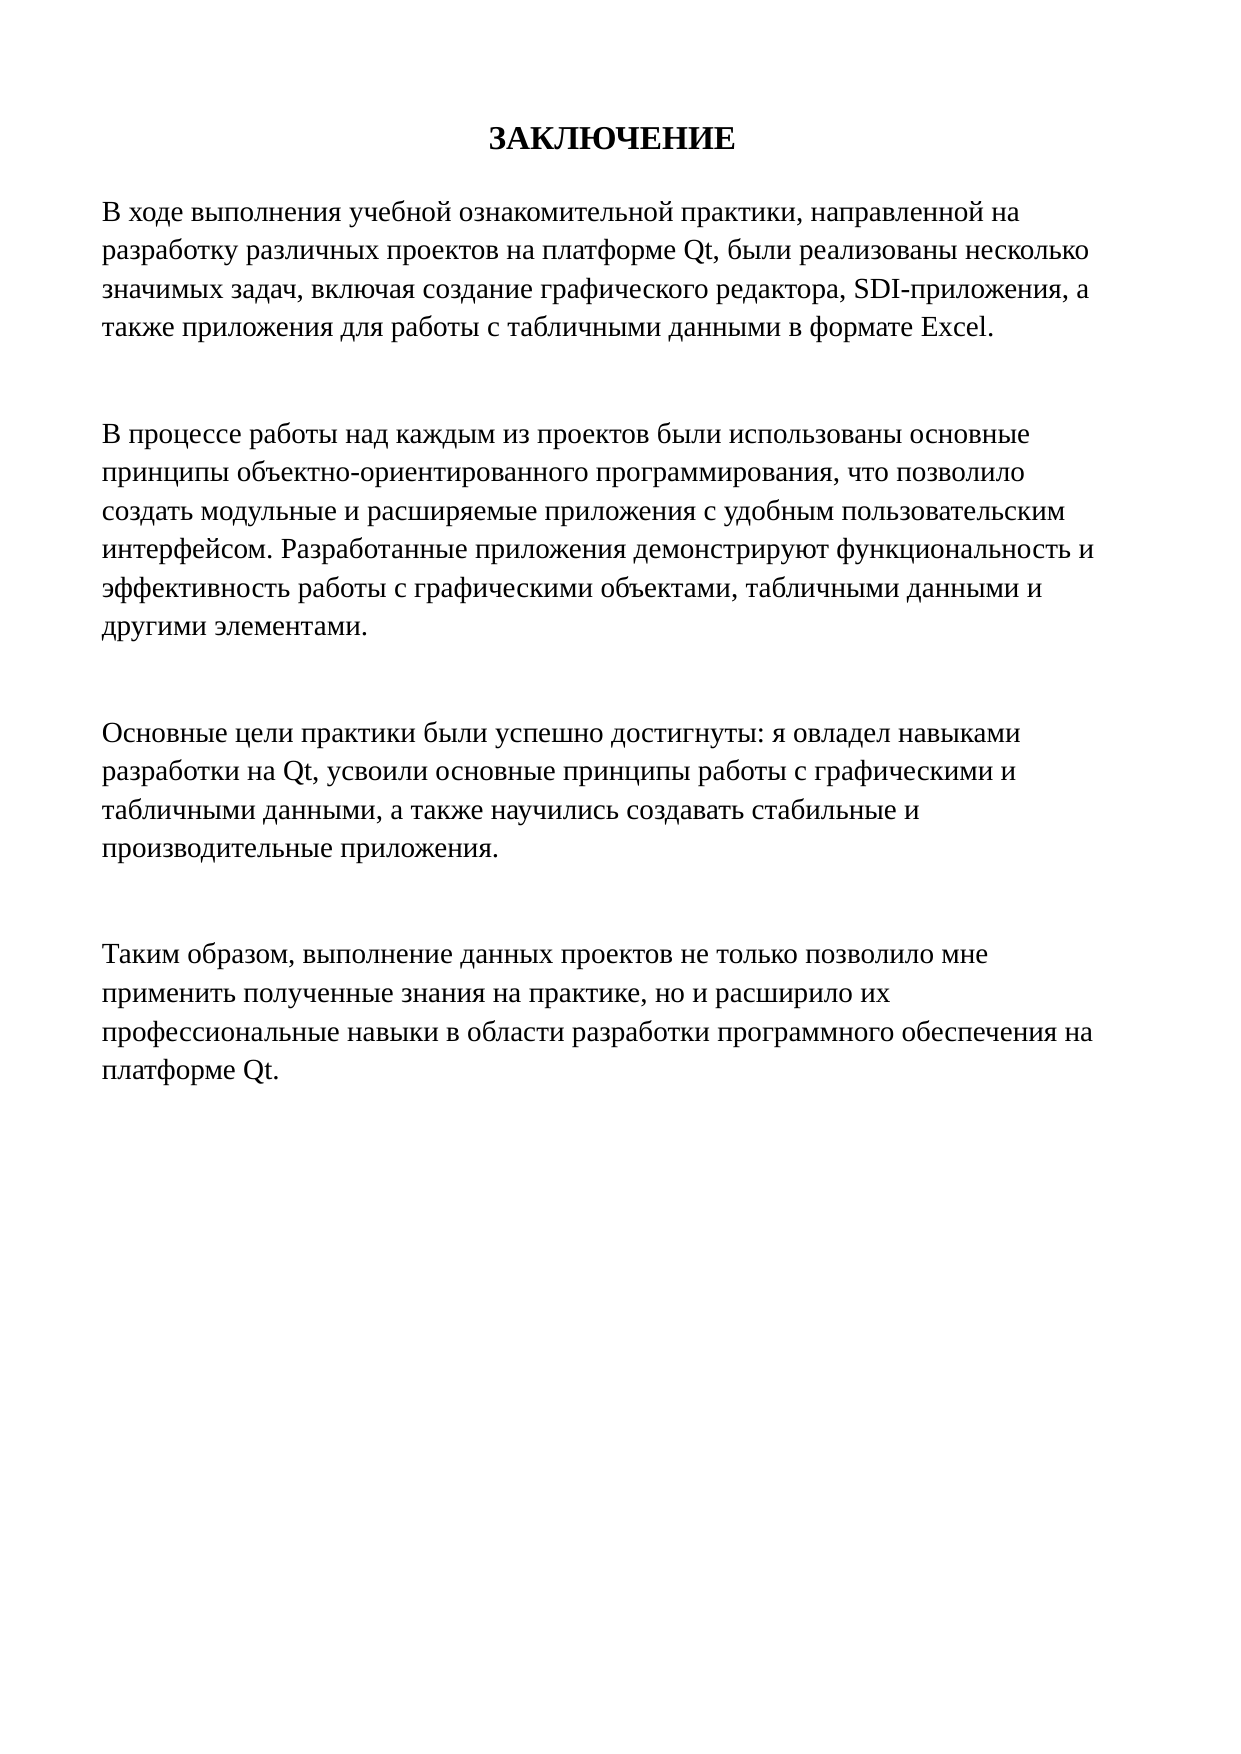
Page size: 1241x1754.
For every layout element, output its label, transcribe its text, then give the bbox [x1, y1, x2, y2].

text Основные цели практики были успешно достигнуты: я овладел навыками разработки на Qt, усвоили основные принципы работы с графическими и табличными данными, а также научились создавать стабильные и производительные приложения. [102, 715, 1123, 864]
text В процессе работы над каждым из проектов были использованы основные принципы объектно-ориентированного программирования, что позволило создать модульные и расширяемые приложения с удобным пользовательским интерфейсом. Разработанные приложения демонстрируют функциональность и эффективность работы с графическими объектами, табличными данными и другими элементами. [102, 416, 1123, 642]
subtitle Заключение [102, 118, 1123, 156]
text Таким образом, выполнение данных проектов не только позволило мне применить полученные знания на практике, но и расширило их профессиональные навыки в области разработки программного обеспечения на платформе Qt. [102, 937, 1123, 1086]
text В ходе выполнения учебной ознакомительной практики, направленной на разработку различных проектов на платформе Qt, были реализованы несколько значимых задач, включая создание графического редактора, SDI-приложения, а также приложения для работы с табличными данными в формате Excel. [102, 194, 1123, 343]
